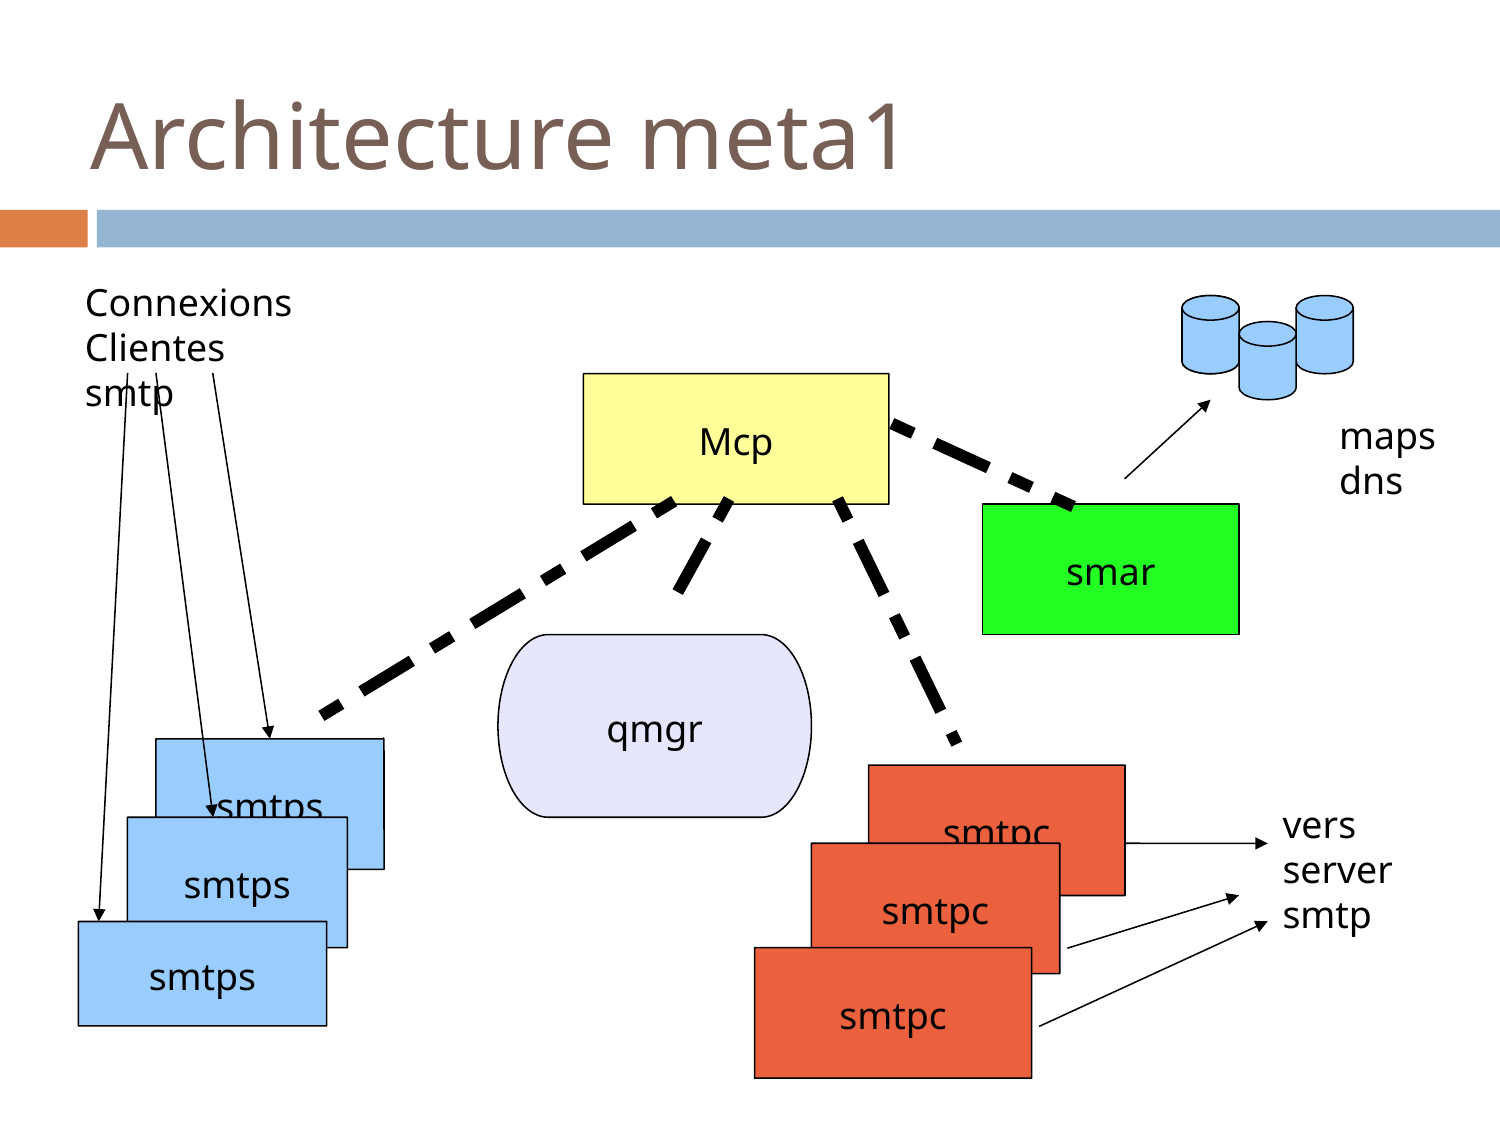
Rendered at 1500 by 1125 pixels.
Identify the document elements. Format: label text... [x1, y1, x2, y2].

text_box smtpc [966, 828, 976, 843]
text_box smtpc [868, 765, 1126, 896]
text_box smtps [204, 738, 385, 870]
text_box maps dns [1324, 401, 1442, 490]
text_box smtps [240, 802, 250, 817]
text_box smtps [288, 802, 300, 817]
text_box smtpc [811, 843, 1060, 974]
text_box qmgr [497, 634, 812, 818]
text_box vers server smtp [1267, 790, 1411, 916]
text_box smtpc [754, 947, 1032, 1079]
text_box Connexions Clientes smtp [70, 269, 327, 394]
text_box smtps [155, 738, 212, 817]
text_box maps dns [1344, 476, 1356, 490]
text_box smtps [253, 802, 263, 817]
text_box smtpc [1015, 828, 1027, 843]
text_box smtpc [979, 828, 989, 843]
text_box smtps [78, 921, 327, 1026]
text_box smtps [214, 806, 229, 817]
text_box Mcp [583, 373, 889, 505]
text_box smar [982, 504, 1240, 635]
text_box [1181, 295, 1354, 400]
title Architecture meta1 [75, 44, 1426, 233]
text_box smtps [127, 817, 348, 948]
